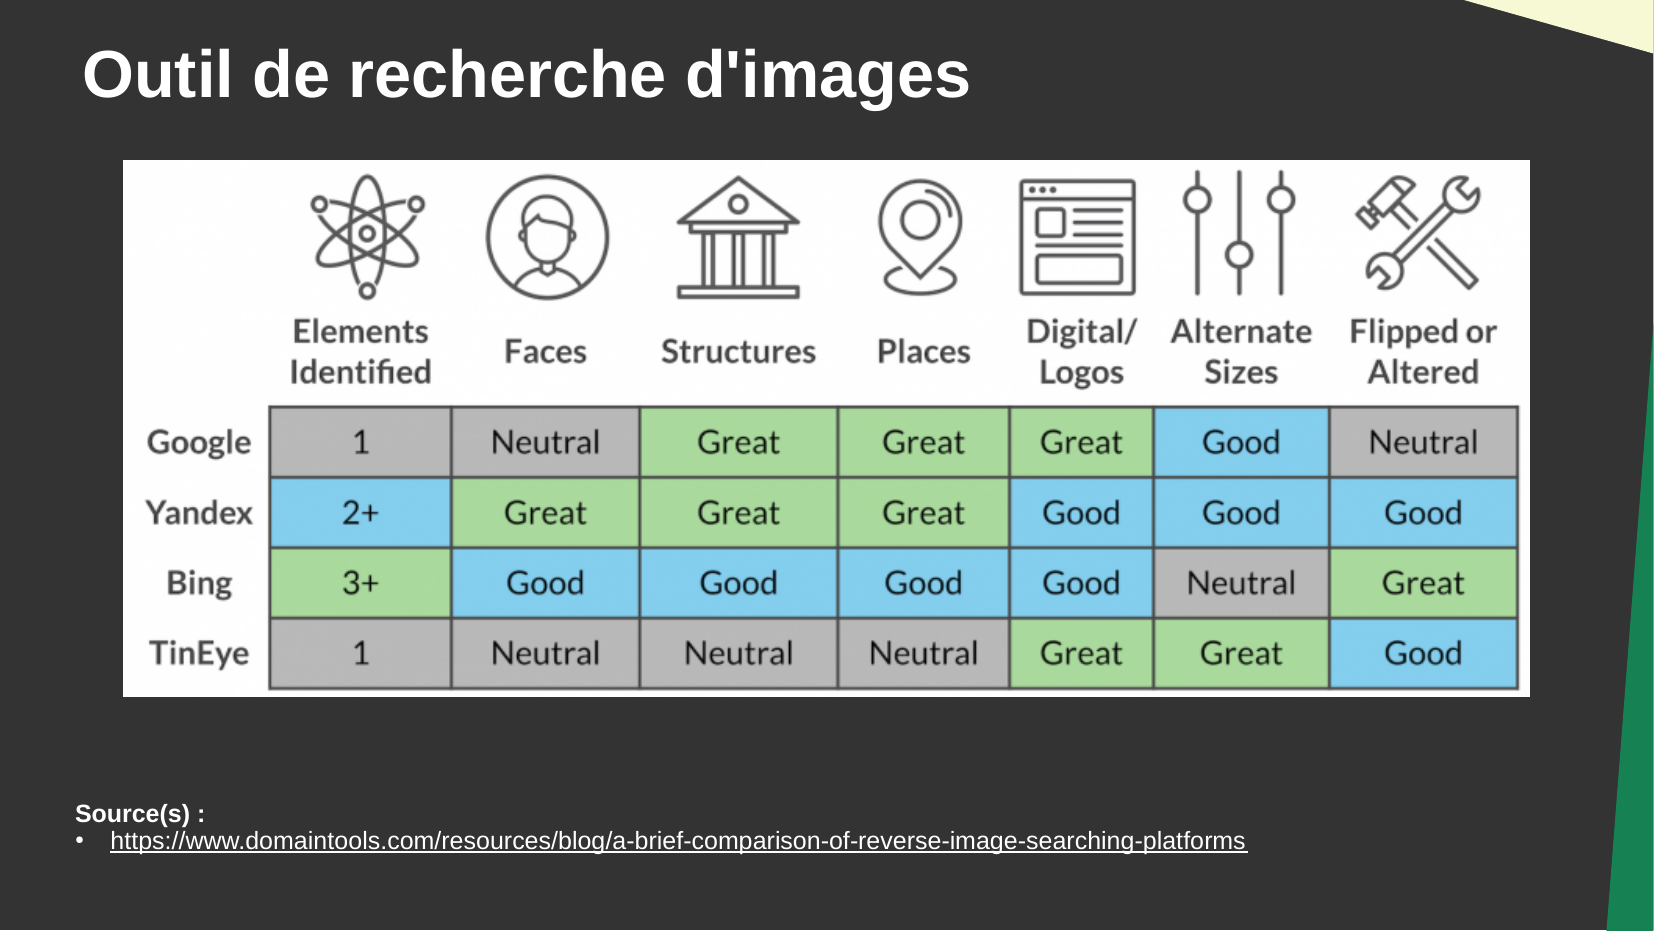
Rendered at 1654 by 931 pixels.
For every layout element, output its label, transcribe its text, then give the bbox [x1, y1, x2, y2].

text_box Source(s) : https://www.domaintools.com/resources/blog/a-brief-comparison-of-reverse-image-searching-platforms [60, 791, 1546, 919]
text_box [1606, 316, 1654, 931]
picture [123, 160, 1530, 697]
title Outil de recherche d'images [82, 37, 1619, 112]
text_box [1463, 0, 1654, 54]
